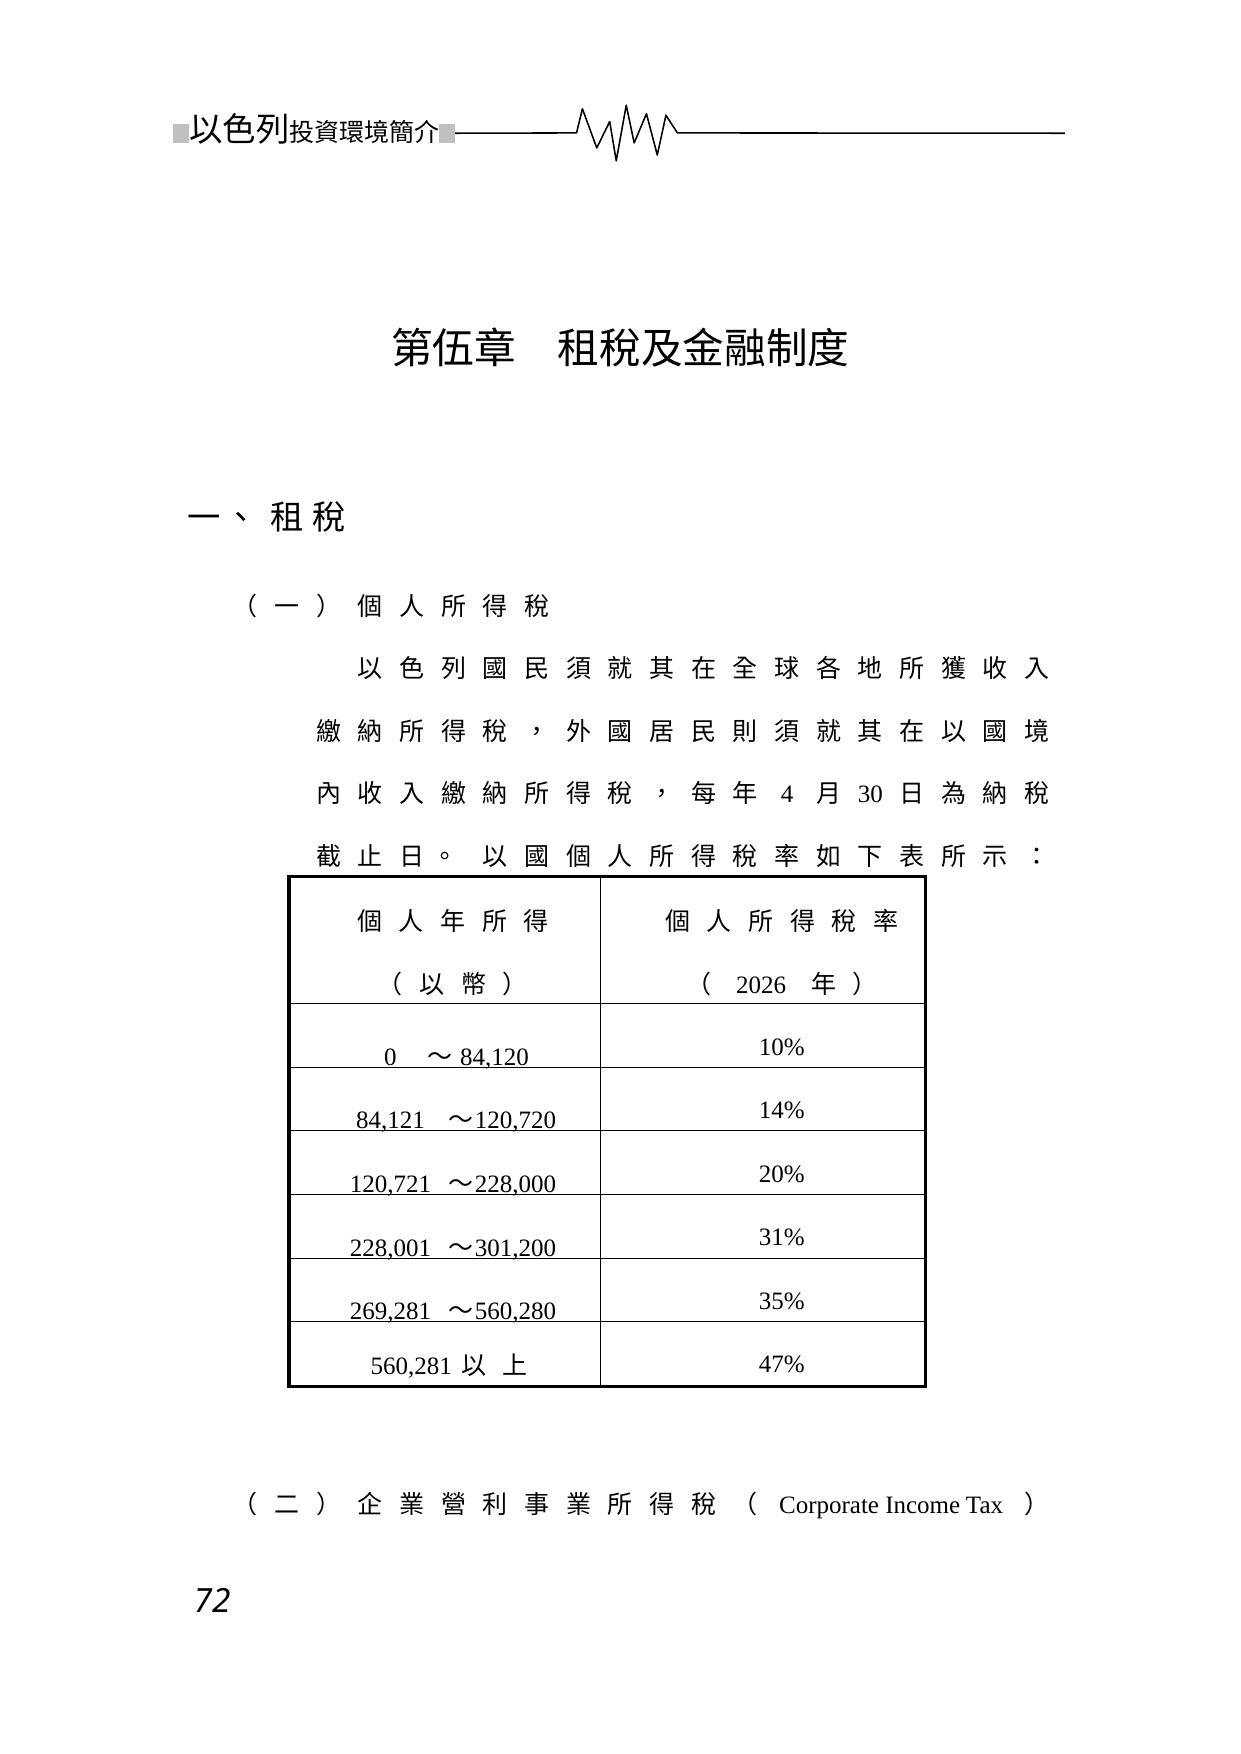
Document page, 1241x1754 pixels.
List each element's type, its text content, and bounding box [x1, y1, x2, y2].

table_header 個人年所得（以幣） [291, 878, 600, 1003]
text （二）企業營利事業所得稅（Corporate Income Tax） [207, 1450, 1058, 1513]
table_cell 47% [601, 1322, 924, 1384]
table_cell 35% [601, 1259, 924, 1321]
table_cell 20% [601, 1131, 924, 1194]
text （一）個人所得稅 [207, 563, 1058, 625]
table_header 個人所得稅率（2026年） [601, 878, 924, 1003]
table_cell 269,281〜560,280 [291, 1259, 600, 1321]
table_cell 228,001〜301,200 [291, 1195, 600, 1257]
table_cell 0〜84,120 [291, 1004, 600, 1067]
table_cell 560,281以上 [291, 1322, 600, 1384]
table_cell 14% [601, 1068, 924, 1130]
table_cell 120,721〜228,000 [291, 1131, 600, 1194]
table_cell 84,121〜120,720 [291, 1068, 600, 1130]
table_cell 31% [601, 1195, 924, 1257]
text 以色列國民須就其在全球各地所獲收入繳納所得稅，外國居民則須就其在以國境內收入繳納所得稅，每年4月30日為納稅截止日。以國個人所得稅率如下表所示： [281, 625, 1058, 875]
text 第伍章 租稅及金融制度 [183, 304, 1058, 366]
text 一、租稅 [183, 473, 1058, 536]
table_cell 10% [601, 1004, 924, 1067]
